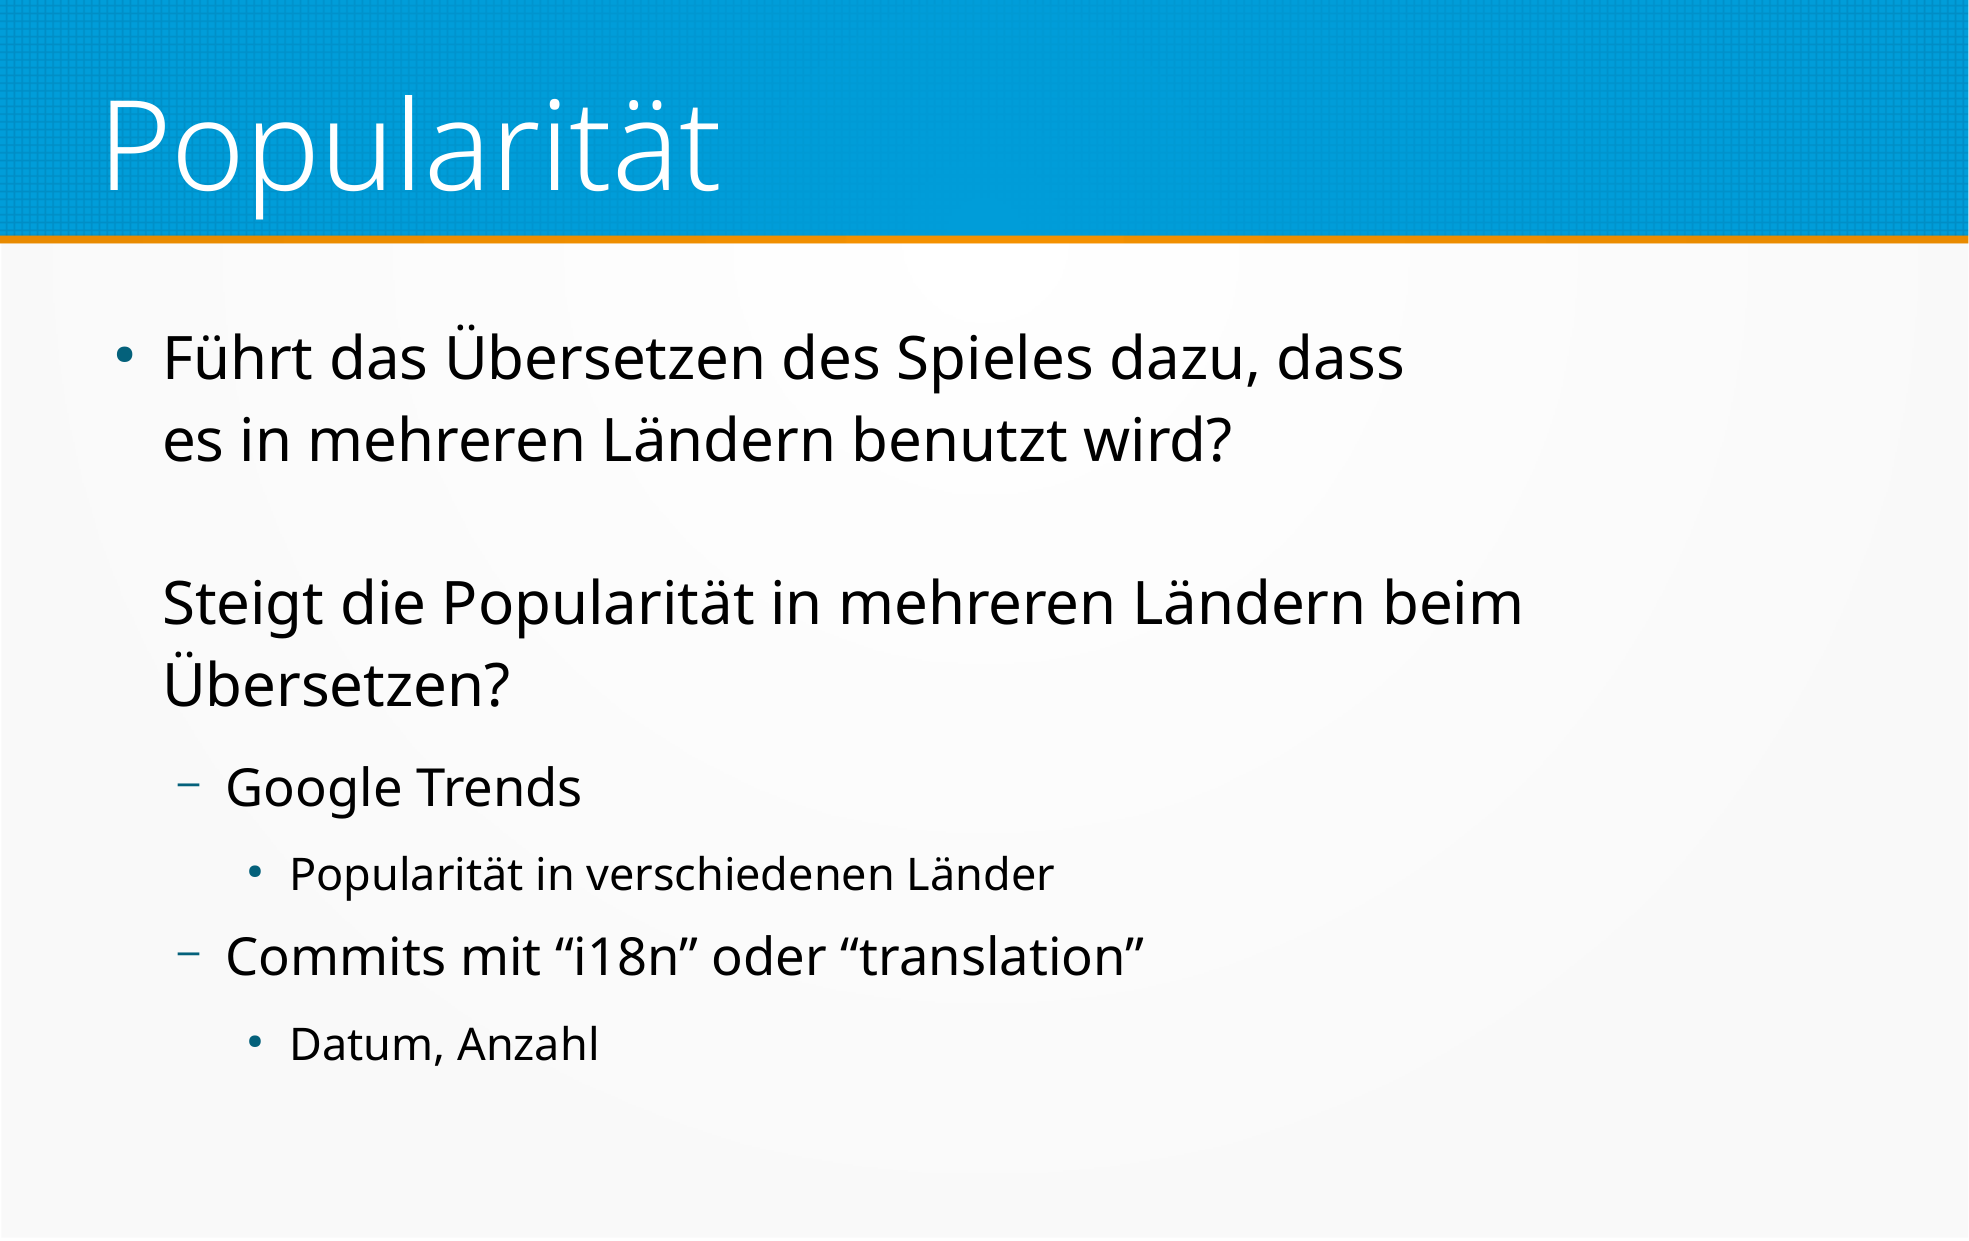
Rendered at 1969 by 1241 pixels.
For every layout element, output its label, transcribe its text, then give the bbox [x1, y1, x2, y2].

title Popularität [98, 19, 1870, 227]
list Führt das Übersetzen des Spieles dazu, dass es in mehreren Ländern benutzt wird? Steigt die Popularität in mehreren Ländern beim Übersetzen? Google Trends Popularität in verschiedenen Länder Commits mit “i18n” oder “translation” Datum, Anzahl [98, 315, 1861, 1081]
picture [0, 236, 1969, 1241]
